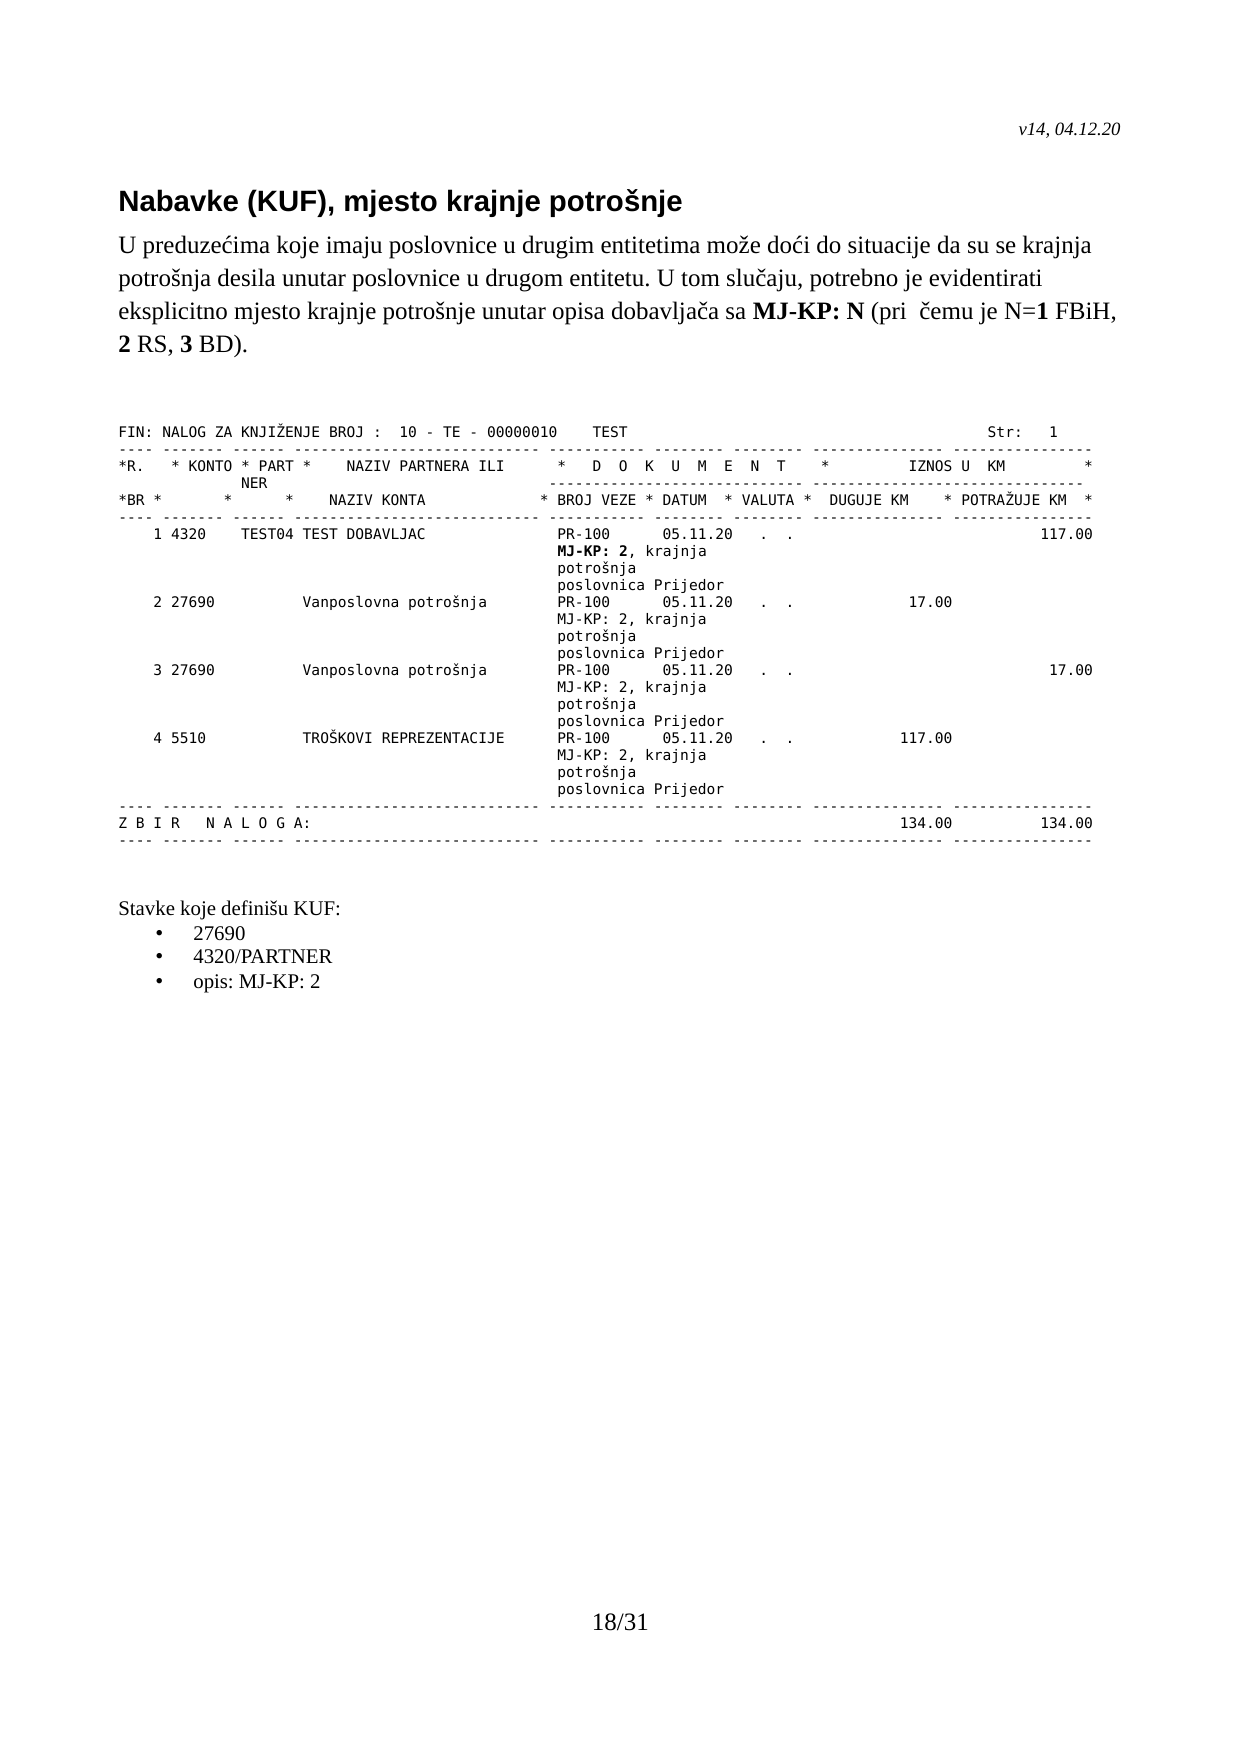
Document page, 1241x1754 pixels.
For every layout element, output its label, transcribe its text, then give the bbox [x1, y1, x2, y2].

text *BR * * * NAZIV KONTA * BROJ VEZE * DATUM * VALUTA * DUGUJE KM * POTRAŽUJE KM * [118, 492, 1122, 509]
list opis: MJ-KP: 2 [156, 968, 1122, 993]
text MJ-KP: 2, krajnja [118, 747, 1122, 764]
text ---- ------- ------ ---------------------------- ----------- -------- -------- --------------- ---------------- [118, 832, 1122, 849]
text poslovnica Prijedor [118, 577, 1122, 594]
list 4320/PARTNER [156, 944, 1122, 968]
text MJ-KP: 2, krajnja [118, 611, 1122, 628]
text *R. * KONTO * PART * NAZIV PARTNERA ILI * D O K U M E N T * IZNOS U KM * [118, 458, 1122, 475]
text U preduzećima koje imaju poslovnice u drugim entitetima može doći do situacije da su se krajnja potrošnja desila unutar poslovnice u drugom entitetu. U tom slučaju, potrebno je evidentirati eksplicitno mjesto krajnje potrošnje unutar opisa dobavljača sa MJ-KP: N (pri čemu je N=1 FBiH, 2 RS, 3 BD). [118, 230, 1122, 358]
text poslovnica Prijedor [118, 781, 1122, 798]
subtitle Nabavke (KUF), mjesto krajnje potrošnje [118, 184, 1122, 217]
text 3 27690 Vanposlovna potrošnja PR-100 05.11.20 . . 17.00 [118, 662, 1122, 679]
text Z B I R N A L O G A: 134.00 134.00 [118, 815, 1122, 832]
text Stavke koje definišu KUF: [118, 896, 1122, 920]
text ---- ------- ------ ---------------------------- ----------- -------- -------- --------------- ---------------- [118, 798, 1122, 815]
text 4 5510 TROŠKOVI REPREZENTACIJE PR-100 05.11.20 . . 117.00 [118, 730, 1122, 747]
text MJ-KP: 2, krajnja [118, 679, 1122, 696]
text poslovnica Prijedor [118, 713, 1122, 730]
text potrošnja [118, 628, 1122, 645]
text 1 4320 TEST04 TEST DOBAVLJAC PR-100 05.11.20 . . 117.00 [118, 526, 1122, 543]
text potrošnja [118, 560, 1122, 577]
text MJ-KP: 2, krajnja [118, 543, 1122, 560]
text ---- ------- ------ ---------------------------- ----------- -------- -------- --------------- ---------------- [118, 509, 1122, 526]
list 27690 [156, 920, 1122, 944]
text potrošnja [118, 696, 1122, 713]
text poslovnica Prijedor [118, 645, 1122, 662]
text potrošnja [118, 764, 1122, 781]
text NER ----------------------------- ------------------------------- [118, 475, 1122, 492]
text ---- ------- ------ ---------------------------- ----------- -------- -------- --------------- ---------------- [118, 441, 1122, 458]
text FIN: NALOG ZA KNJIŽENJE BROJ : 10 - TE - 00000010 TEST Str: 1 [118, 424, 1122, 441]
text 2 27690 Vanposlovna potrošnja PR-100 05.11.20 . . 17.00 [118, 594, 1122, 611]
